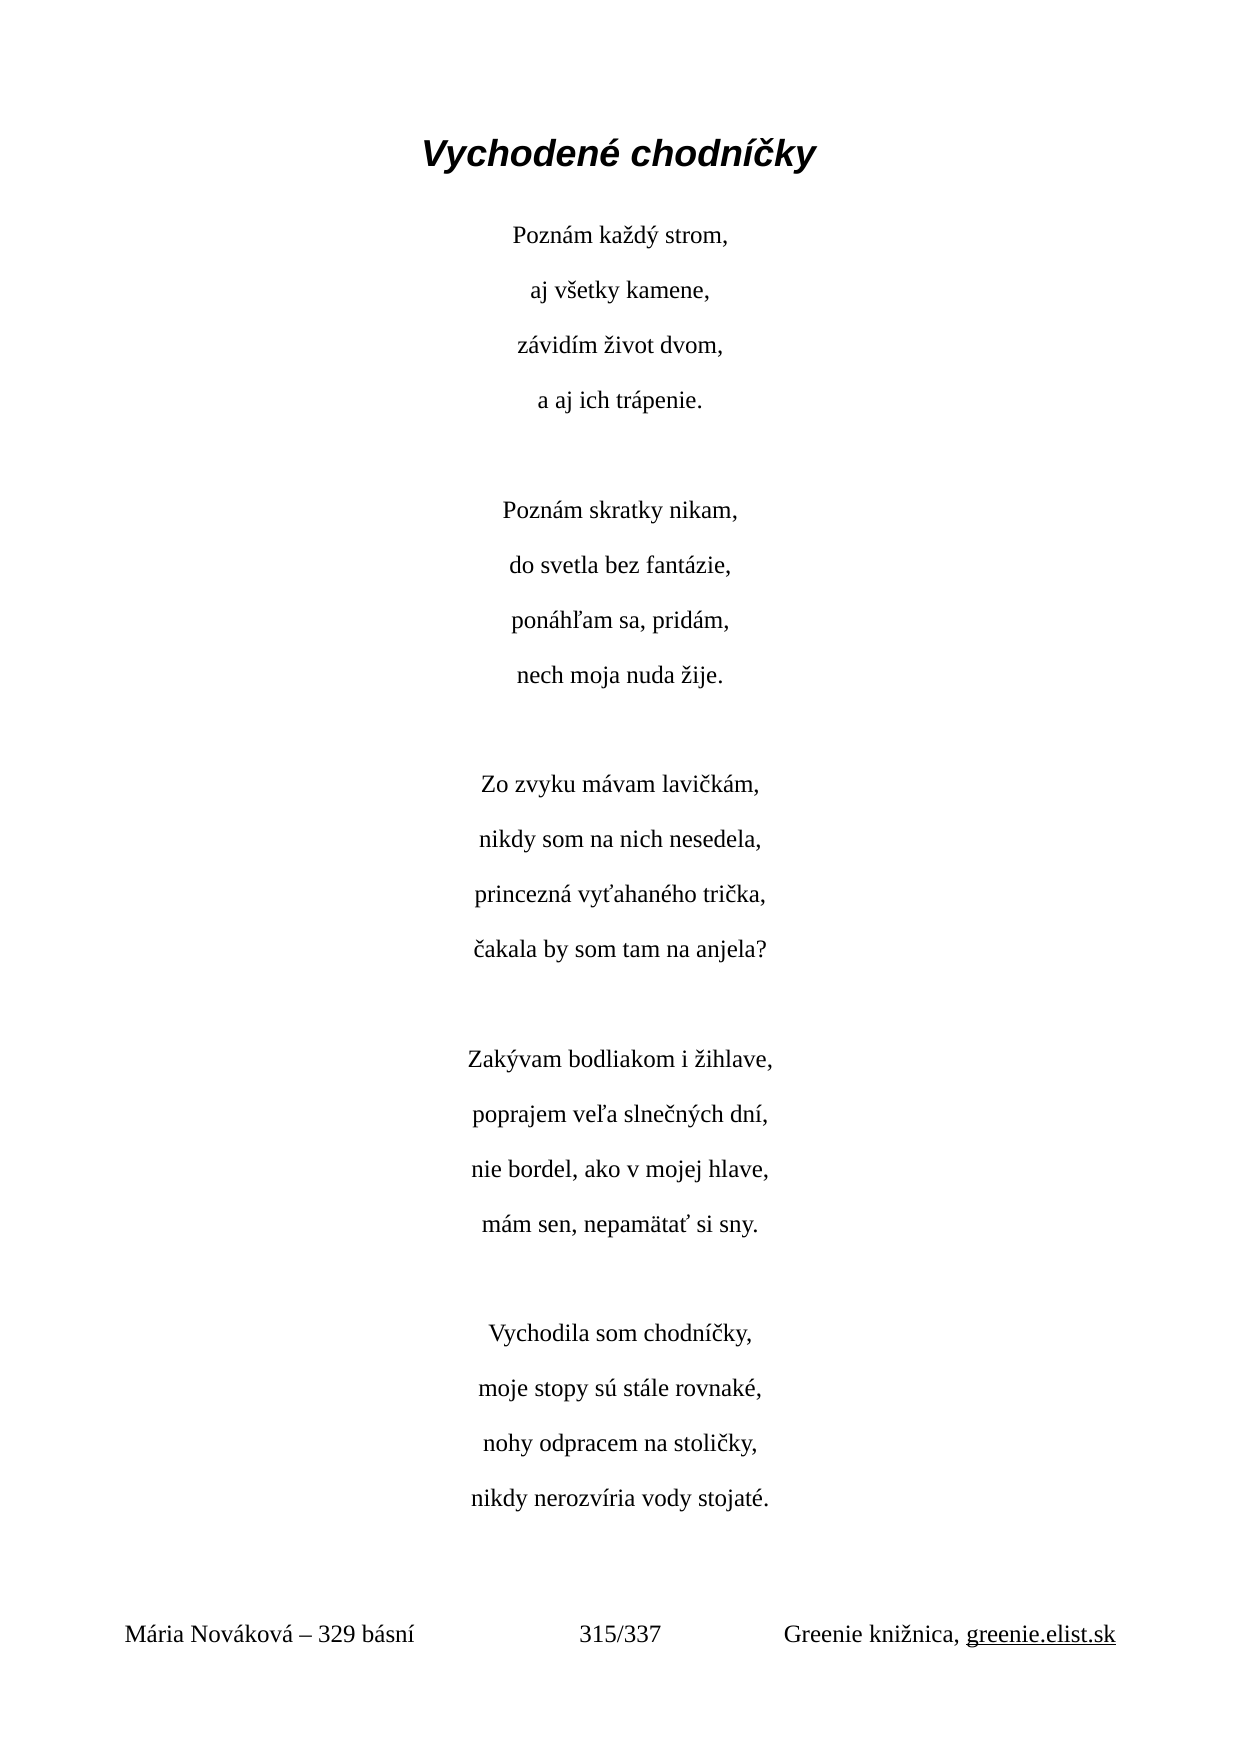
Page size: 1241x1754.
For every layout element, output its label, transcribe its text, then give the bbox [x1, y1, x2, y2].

text aj všetky kamene, [106, 275, 1134, 304]
text Zakývam bodliakom i žihlave, [106, 1044, 1134, 1073]
text Zo zvyku mávam lavičkám, [106, 769, 1134, 798]
text Poznám skratky nikam, [106, 495, 1134, 524]
text nikdy nerozvíria vody stojaté. [106, 1483, 1134, 1512]
text moje stopy sú stále rovnaké, [106, 1373, 1134, 1402]
text čakala by som tam na anjela? [106, 934, 1134, 963]
text Poznám každý strom, [106, 221, 1134, 249]
text do svetla bez fantázie, [106, 550, 1134, 579]
text ponáhľam sa, pridám, [106, 605, 1134, 633]
text nohy odpracem na stoličky, [106, 1428, 1134, 1457]
text Vychodila som chodníčky, [106, 1318, 1134, 1347]
text princezná vyťahaného trička, [106, 879, 1134, 908]
text mám sen, nepamätať si sny. [106, 1209, 1134, 1237]
subtitle Vychodené chodníčky [106, 131, 1134, 174]
text nech moja nuda žije. [106, 660, 1134, 688]
text a aj ich trápenie. [106, 385, 1134, 414]
text nikdy som na nich nesedela, [106, 824, 1134, 853]
text nie bordel, ako v mojej hlave, [106, 1154, 1134, 1182]
text závidím život dvom, [106, 330, 1134, 359]
text poprajem veľa slnečných dní, [106, 1099, 1134, 1128]
